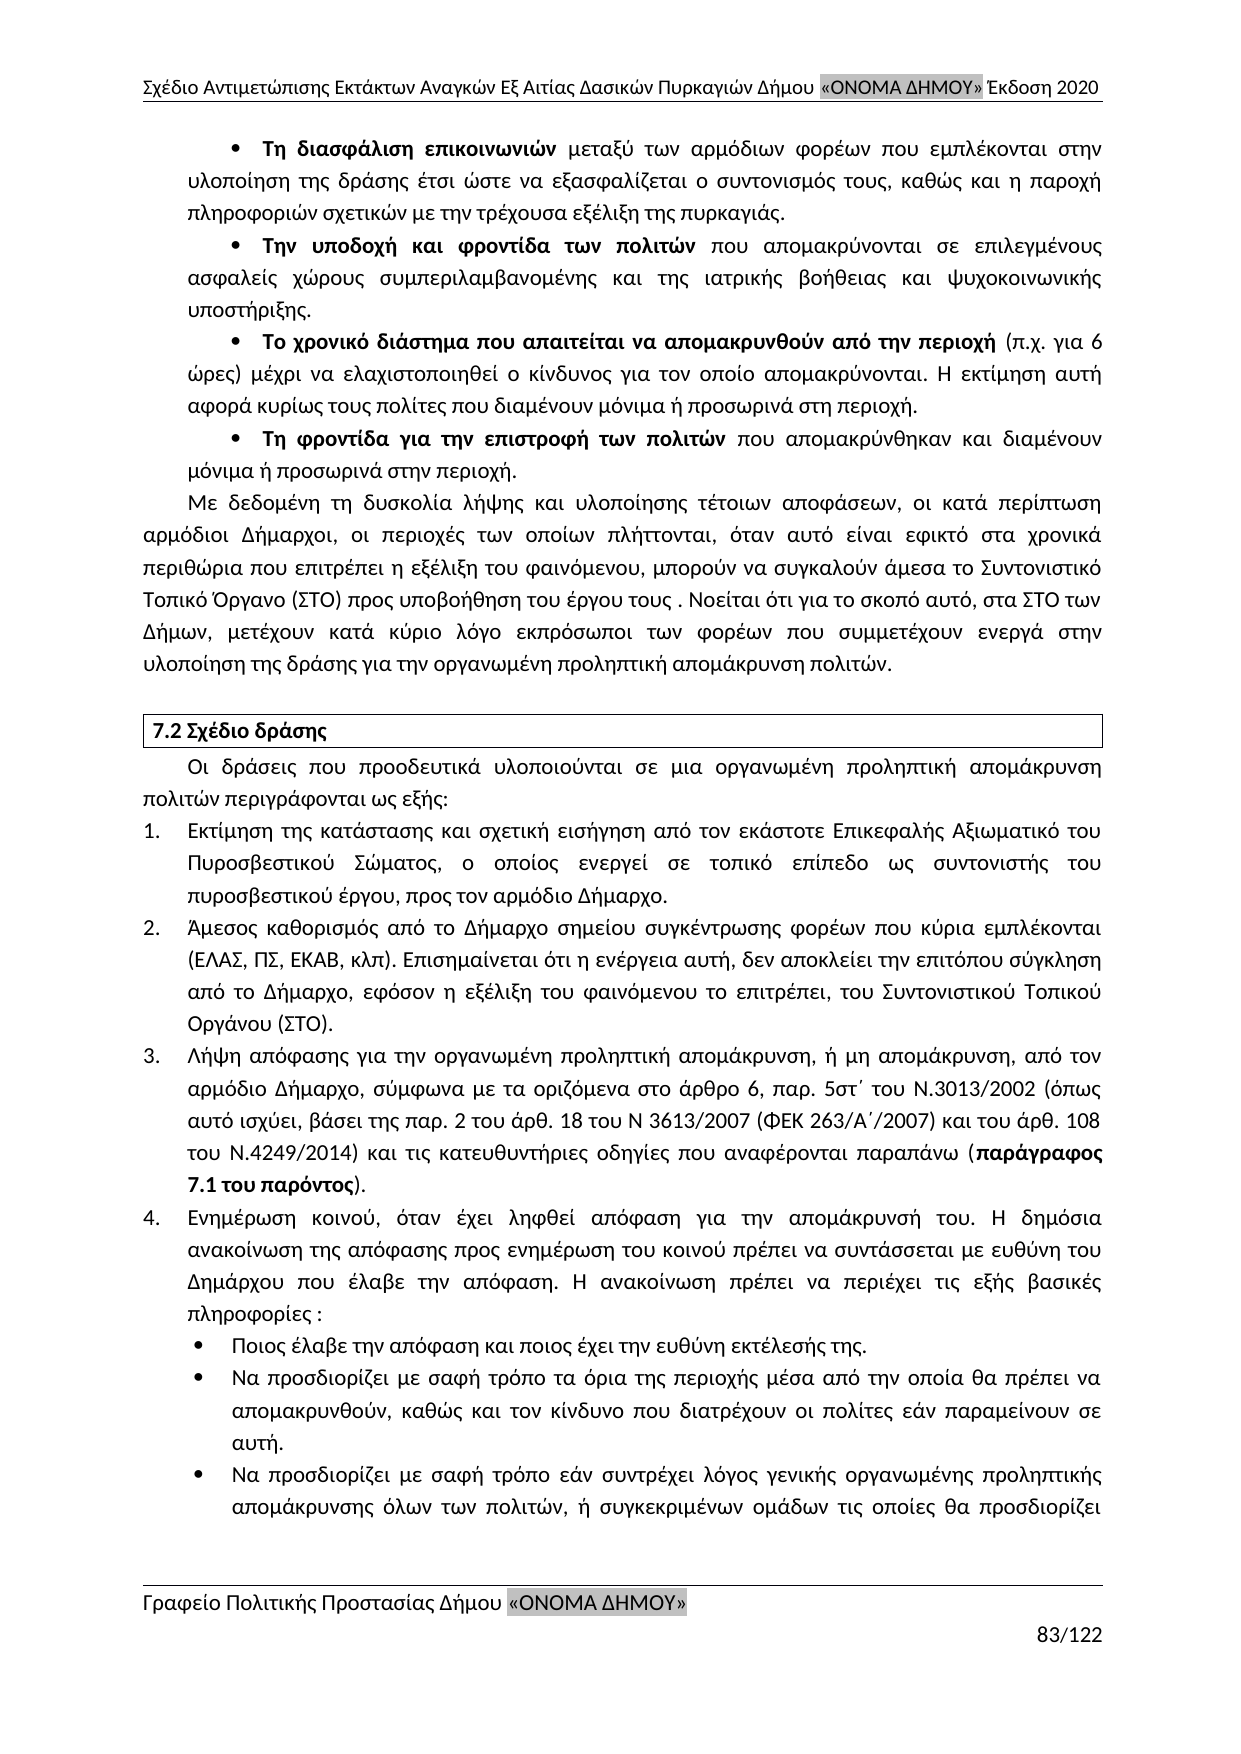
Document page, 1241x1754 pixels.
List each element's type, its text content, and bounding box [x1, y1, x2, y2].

subtitle 7.2 Σχέδιο δράσης [144, 715, 1102, 747]
list Να προσδιορίζει με σαφή τρόπο τα όρια της περιοχής μέσα από την οποία θα πρέπει να απομακρυνθούν, καθώς και τον κίνδυνο που διατρέχουν οι πολίτες εάν παραμείνουν σε αυτή. [194, 1363, 1103, 1456]
text Με δεδομένη τη δυσκολία λήψης και υλοποίησης τέτοιων αποφάσεων, οι κατά περίπτωση αρμόδιοι Δήμαρχοι, οι περιοχές των οποίων πλήττονται, όταν αυτό είναι εφικτό στα χρονικά περιθώρια που επιτρέπει η εξέλιξη του φαινόμενου, μπορούν να συγκαλούν άμεσα το Συντονιστικό Τοπικό Όργανο (ΣΤΟ) προς υποβοήθηση του έργου τους . Νοείται ότι για το σκοπό αυτό, στα ΣΤΟ των Δήμων, μετέχουν κατά κύριο λόγο εκπρόσωποι των φορέων που συμμετέχουν ενεργά στην υλοποίηση της δράσης για την οργανωμένη προληπτική απομάκρυνση πολιτών. [143, 488, 1103, 677]
list Εκτίμηση της κατάστασης και σχετική εισήγηση από τον εκάστοτε Επικεφαλής Αξιωματικό του Πυροσβεστικού Σώματος, ο οποίος ενεργεί σε τοπικό επίπεδο ως συντονιστής του πυροσβεστικού έργου, προς τον αρμόδιο Δήμαρχο. [143, 816, 1103, 909]
list Να προσδιορίζει με σαφή τρόπο εάν συντρέχει λόγος γενικής οργανωμένης προληπτικής απομάκρυνσης όλων των πολιτών, ή συγκεκριμένων ομάδων τις οποίες θα προσδιορίζει [194, 1460, 1103, 1520]
list Τη φροντίδα για την επιστροφή των πολιτών που απομακρύνθηκαν και διαμένουν μόνιμα ή προσωρινά στην περιοχή. [187, 424, 1103, 484]
list Ενημέρωση κοινού, όταν έχει ληφθεί απόφαση για την απομάκρυνσή του. Η δημόσια ανακοίνωση της απόφασης προς ενημέρωση του κοινού πρέπει να συντάσσεται με ευθύνη του Δημάρχου που έλαβε την απόφαση. Η ανακοίνωση πρέπει να περιέχει τις εξής βασικές πληροφορίες : [143, 1203, 1103, 1327]
list Την υποδοχή και φροντίδα των πολιτών που απομακρύνονται σε επιλεγμένους ασφαλείς χώρους συμπεριλαμβανομένης και της ιατρικής βοήθειας και ψυχοκοινωνικής υποστήριξης. [187, 231, 1103, 323]
list Άμεσος καθορισμός από το Δήμαρχο σημείου συγκέντρωσης φορέων που κύρια εμπλέκονται (ΕΛΑΣ, ΠΣ, ΕΚΑΒ, κλπ). Επισημαίνεται ότι η ενέργεια αυτή, δεν αποκλείει την επιτόπου σύγκληση από το Δήμαρχο, εφόσον η εξέλιξη του φαινόμενου το επιτρέπει, του Συντονιστικού Τοπικού Οργάνου (ΣΤΟ). [143, 913, 1103, 1037]
list Το χρονικό διάστημα που απαιτείται να απομακρυνθούν από την περιοχή (π.χ. για 6 ώρες) μέχρι να ελαχιστοποιηθεί ο κίνδυνος για τον οποίο απομακρύνονται. Η εκτίμηση αυτή αφορά κυρίως τους πολίτες που διαμένουν μόνιμα ή προσωρινά στη περιοχή. [187, 327, 1103, 420]
list Τη διασφάλιση επικοινωνιών μεταξύ των αρμόδιων φορέων που εμπλέκονται στην υλοποίηση της δράσης έτσι ώστε να εξασφαλίζεται ο συντονισμός τους, καθώς και η παροχή πληροφοριών σχετικών με την τρέχουσα εξέλιξη της πυρκαγιάς. [187, 134, 1103, 227]
list Λήψη απόφασης για την οργανωμένη προληπτική απομάκρυνση, ή μη απομάκρυνση, από τον αρμόδιο Δήμαρχο, σύμφωνα με τα οριζόμενα στο άρθρο 6, παρ. 5στ΄ του Ν.3013/2002 (όπως αυτό ισχύει, βάσει της παρ. 2 του άρθ. 18 του Ν 3613/2007 (ΦΕΚ 263/Α΄/2007) και του άρθ. 108 του Ν.4249/2014) και τις κατευθυντήριες οδηγίες που αναφέρονται παραπάνω (παράγραφος 7.1 του παρόντος). [143, 1042, 1103, 1198]
text Οι δράσεις που προοδευτικά υλοποιούνται σε μια οργανωμένη προληπτική απομάκρυνση πολιτών περιγράφονται ως εξής: [143, 752, 1103, 812]
list Ποιος έλαβε την απόφαση και ποιος έχει την ευθύνη εκτέλεσής της. [194, 1331, 1103, 1359]
